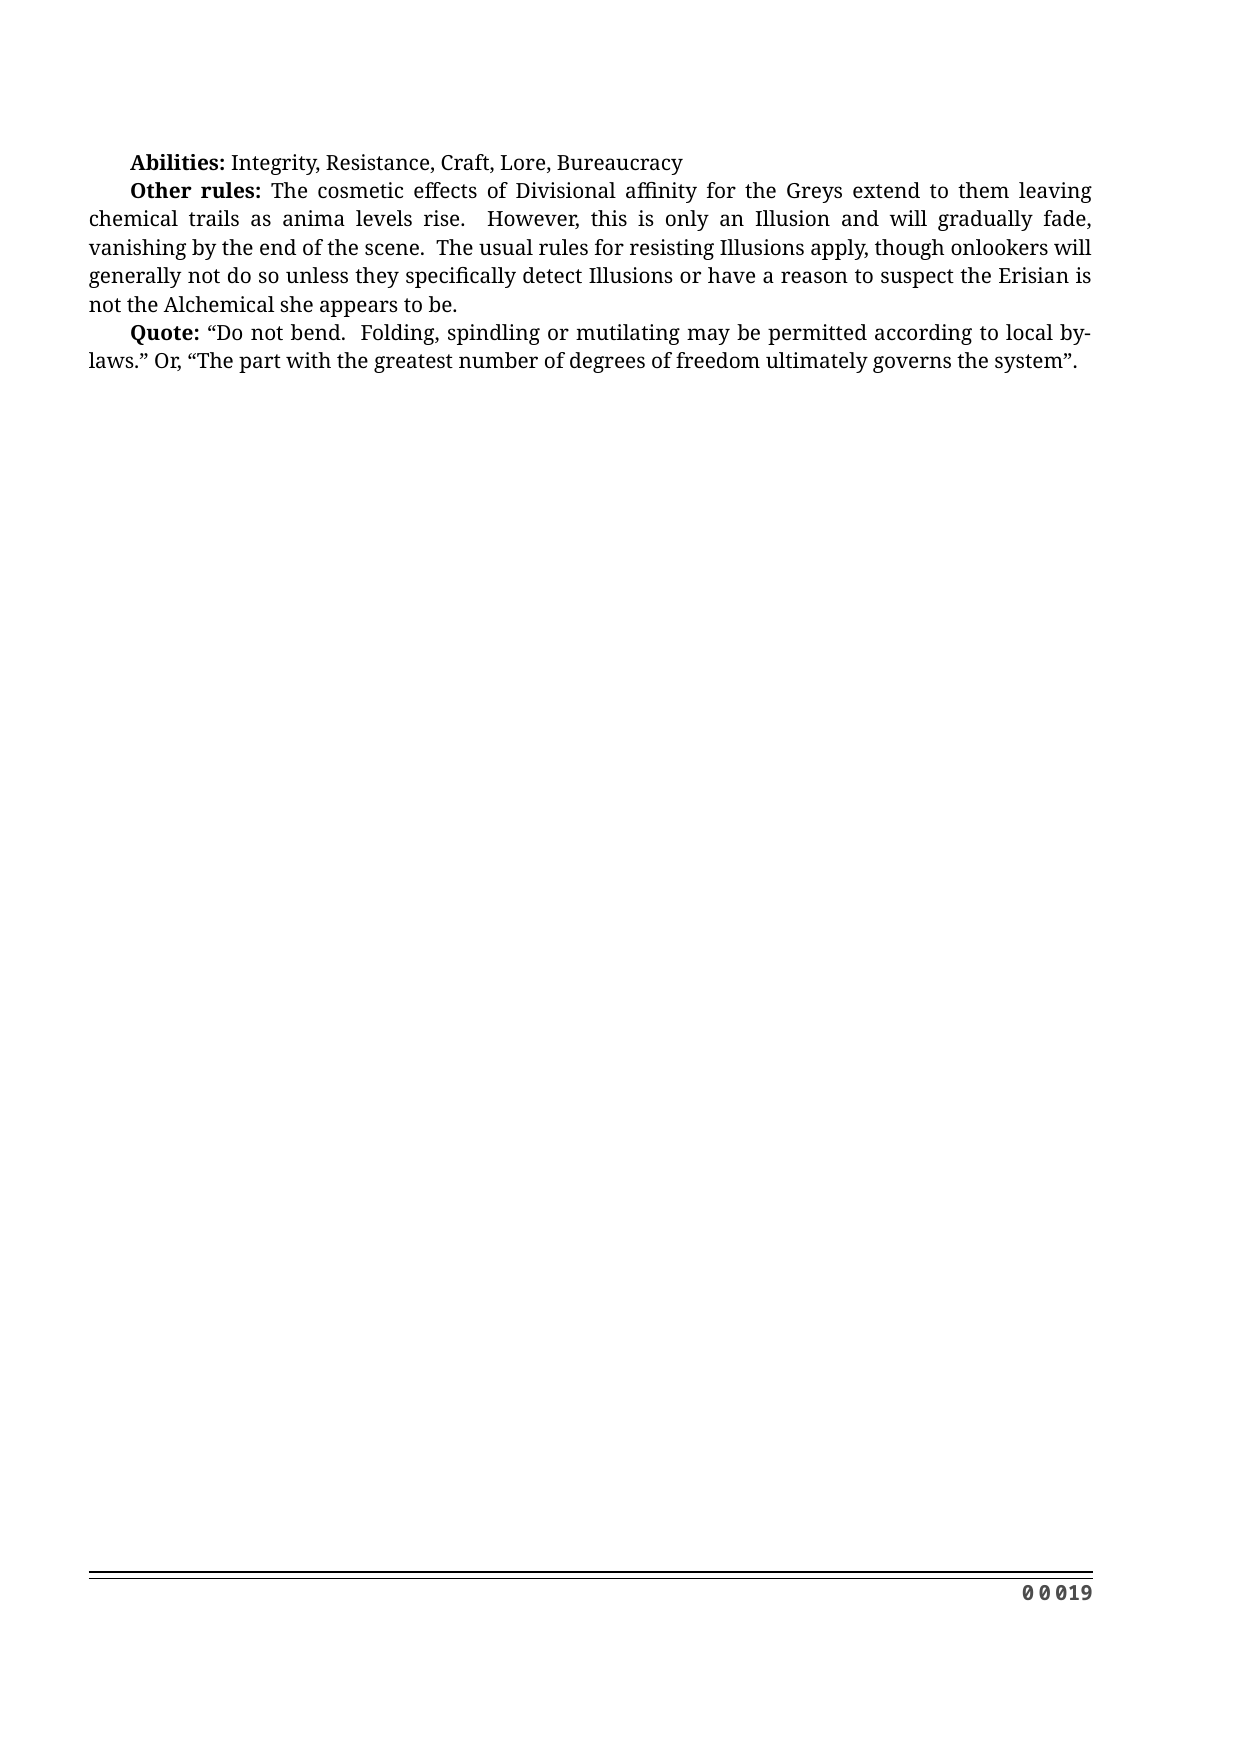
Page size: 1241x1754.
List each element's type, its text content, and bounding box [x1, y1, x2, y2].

text Other rules: The cosmetic effects of Divisional affinity for the Greys extend to them leaving chemical trails as anima levels rise. However, this is only an Illusion and will gradually fade, vanishing by the end of the scene. The usual rules for resisting Illusions apply, though onlookers will generally not do so unless they specifically detect Illusions or have a reason to suspect the Erisian is not the Alchemical she appears to be. [88, 176, 1093, 318]
text Quote: “Do not bend. Folding, spindling or mutilating may be permitted according to local by-laws.” Or, “The part with the greatest number of degrees of freedom ultimately governs the system”. [88, 318, 1093, 375]
text Abilities: Integrity, Resistance, Craft, Lore, Bureaucracy [88, 148, 1093, 176]
